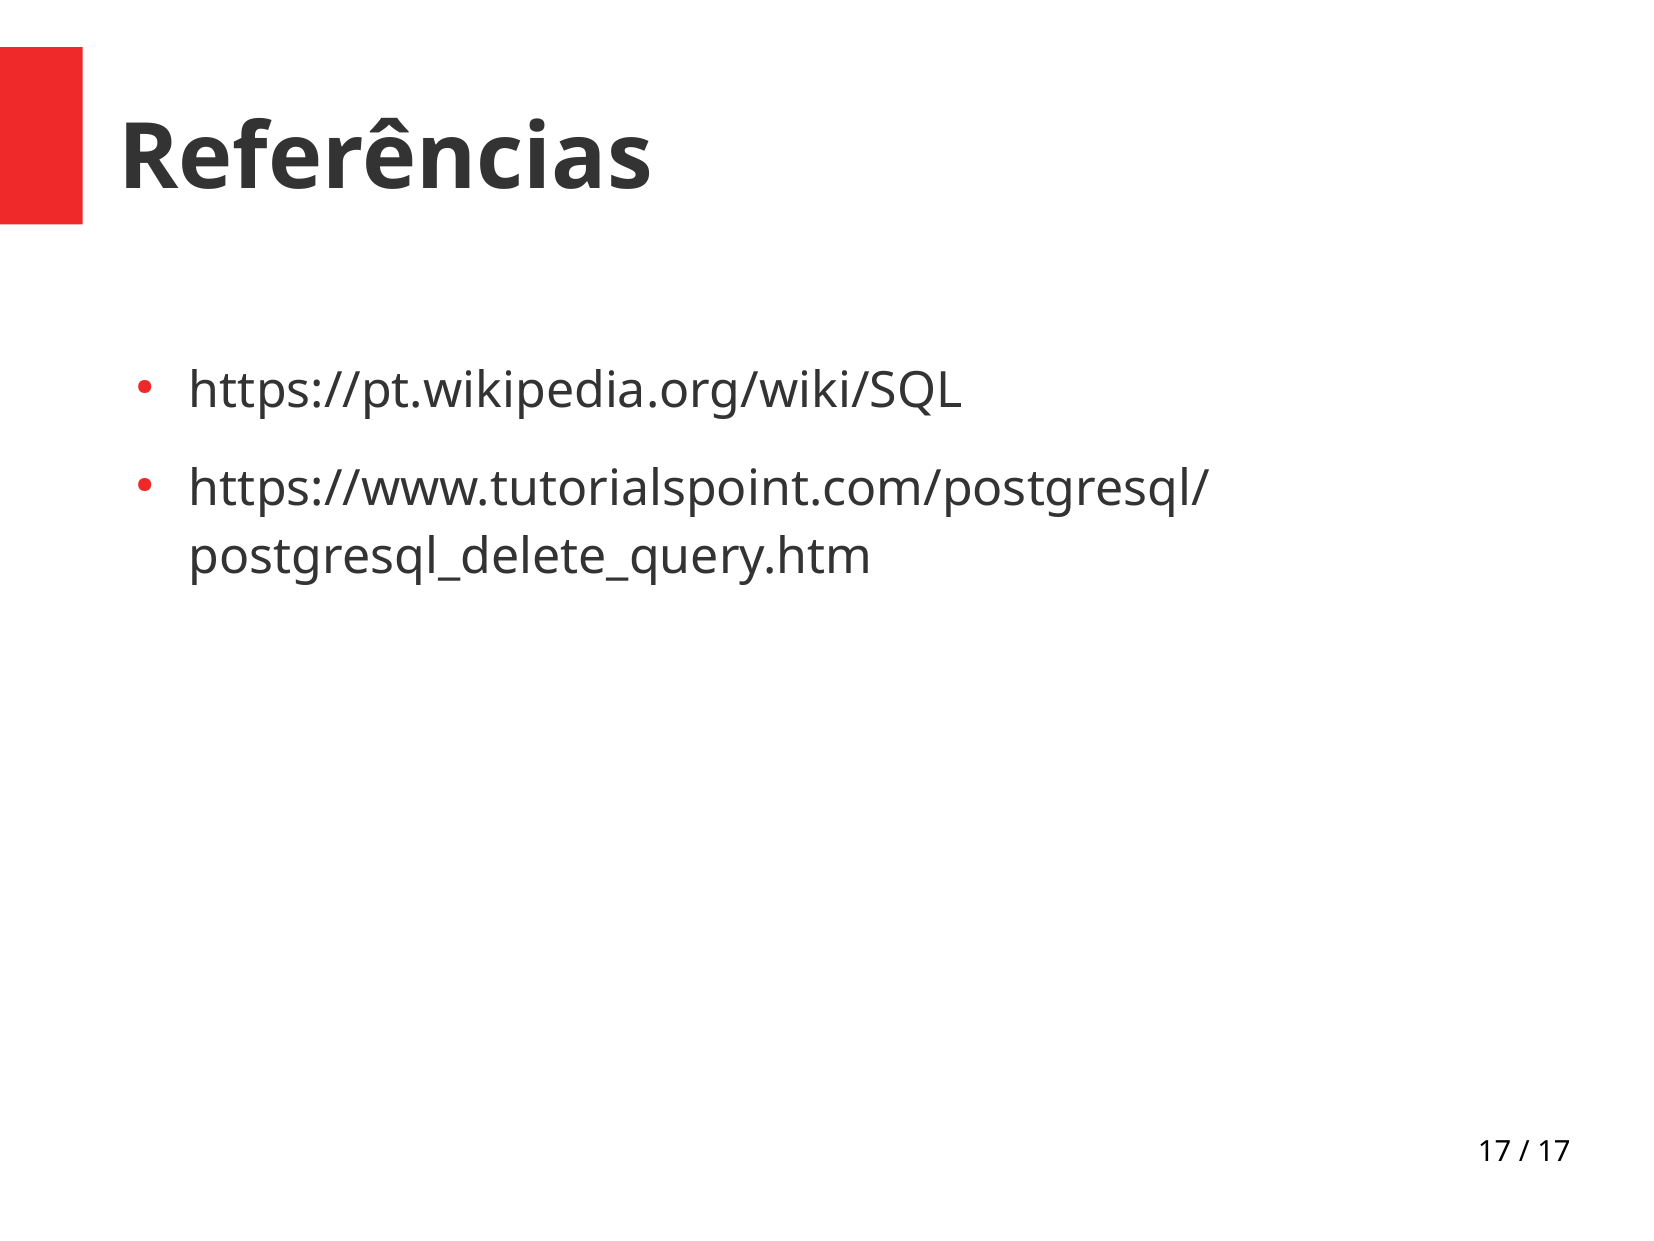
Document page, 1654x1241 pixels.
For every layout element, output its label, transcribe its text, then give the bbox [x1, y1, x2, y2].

list https://pt.wikipedia.org/wiki/SQL https://www.tutorialspoint.com/postgresql/postgresql_delete_query.htm [118, 354, 1536, 1074]
title Referências [118, 49, 1571, 257]
